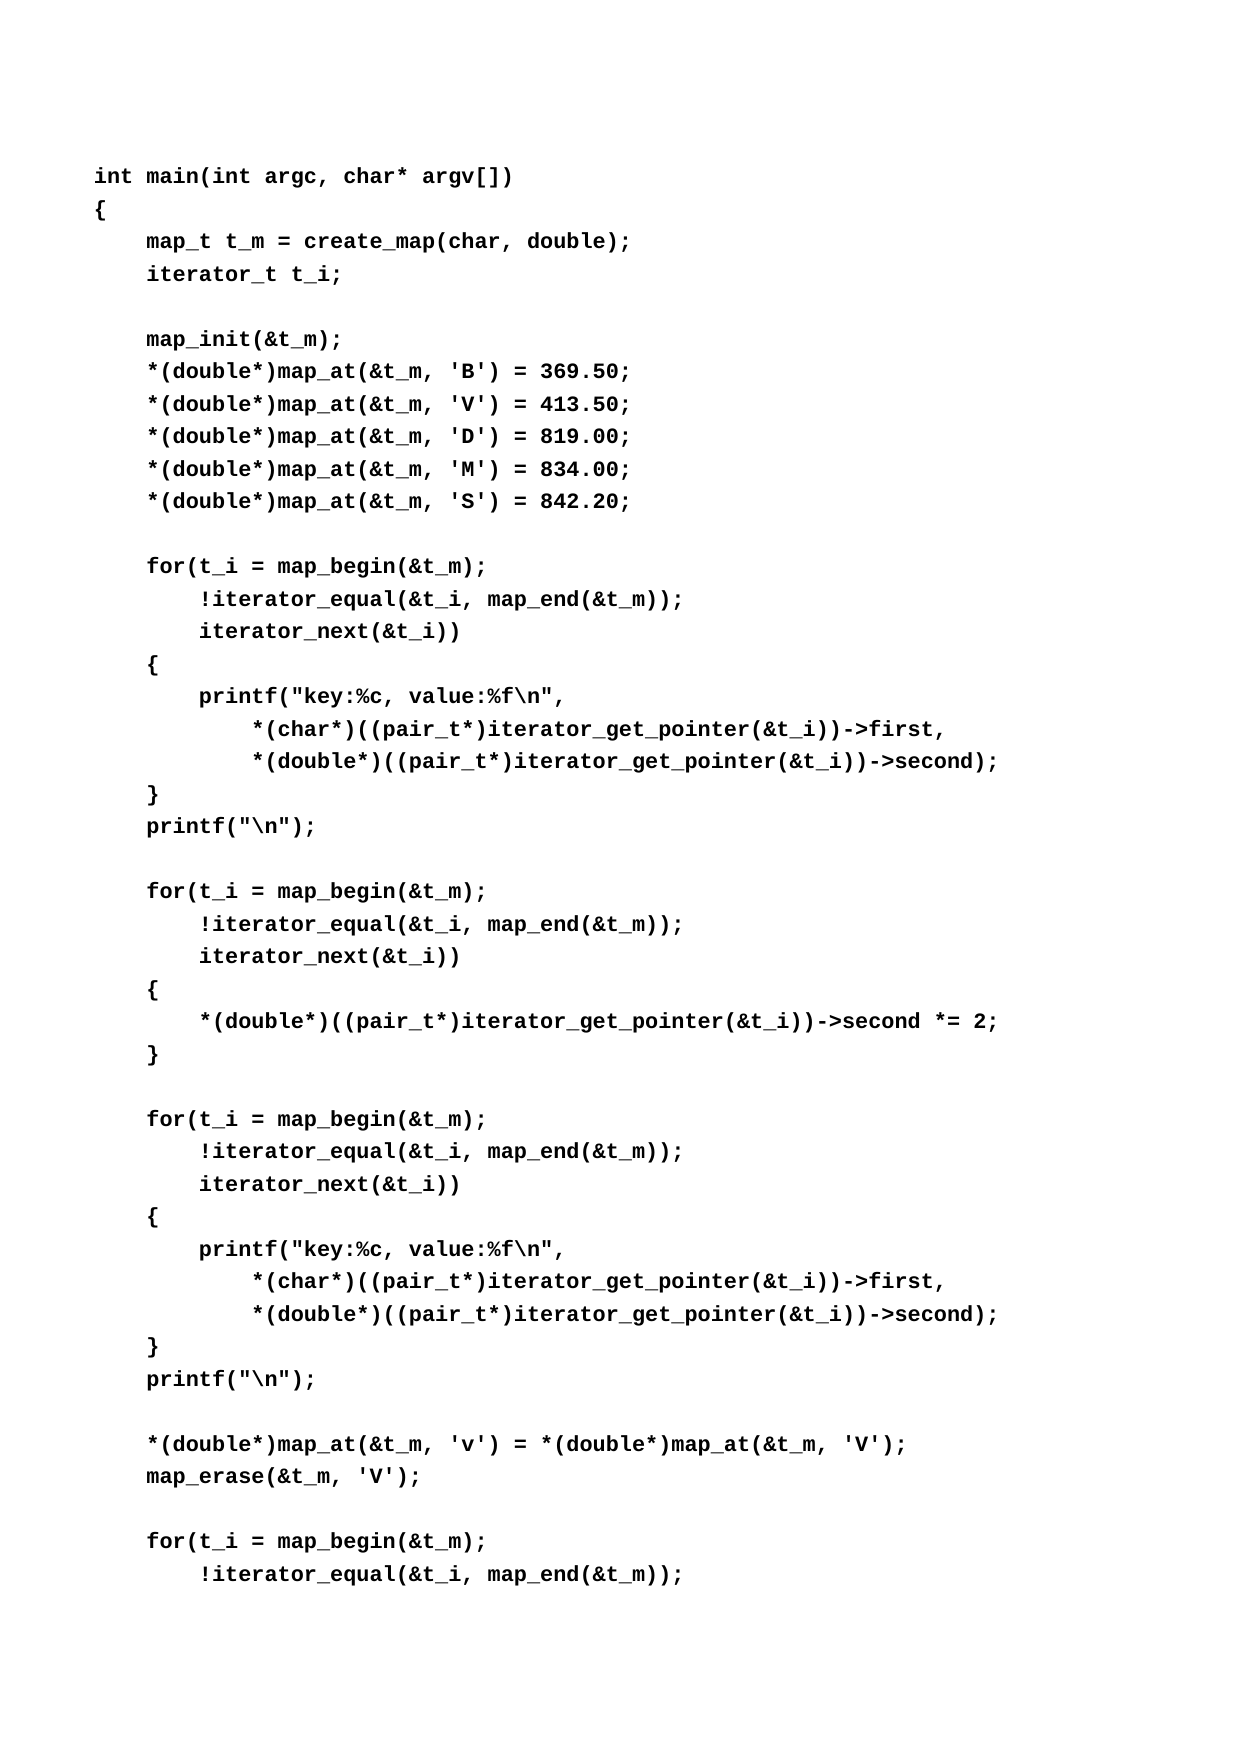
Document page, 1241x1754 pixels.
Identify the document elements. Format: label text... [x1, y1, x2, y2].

text { [94, 1202, 1144, 1234]
text *(double*)map_at(&t_m, 'v') = *(double*)map_at(&t_m, 'V'); [94, 1429, 1144, 1462]
text *(double*)map_at(&t_m, 'D') = 819.00; [94, 422, 1144, 454]
text *(double*)((pair_t*)iterator_get_pointer(&t_i))->second *= 2; [94, 1007, 1144, 1039]
text } [94, 1039, 1144, 1072]
text !iterator_equal(&t_i, map_end(&t_m)); [94, 584, 1144, 617]
text } [94, 779, 1144, 812]
text *(char*)((pair_t*)iterator_get_pointer(&t_i))->first, [94, 714, 1144, 747]
text *(double*)map_at(&t_m, 'M') = 834.00; [94, 454, 1144, 487]
text int main(int argc, char* argv[]) [94, 162, 1144, 194]
text iterator_next(&t_i)) [94, 942, 1144, 974]
text !iterator_equal(&t_i, map_end(&t_m)); [94, 1559, 1144, 1592]
text iterator_t t_i; [94, 259, 1144, 292]
text printf("\n"); [94, 1364, 1144, 1397]
text map_erase(&t_m, 'V'); [94, 1462, 1144, 1494]
text for(t_i = map_begin(&t_m); [94, 552, 1144, 584]
text iterator_next(&t_i)) [94, 617, 1144, 649]
text printf("key:%c, value:%f\n", [94, 682, 1144, 714]
text { [94, 974, 1144, 1007]
text } [94, 1332, 1144, 1364]
text printf("\n"); [94, 812, 1144, 844]
text { [94, 194, 1144, 227]
text { [94, 649, 1144, 682]
text printf("key:%c, value:%f\n", [94, 1234, 1144, 1267]
text map_init(&t_m); [94, 324, 1144, 357]
text *(char*)((pair_t*)iterator_get_pointer(&t_i))->first, [94, 1267, 1144, 1299]
text for(t_i = map_begin(&t_m); [94, 877, 1144, 909]
text for(t_i = map_begin(&t_m); [94, 1104, 1144, 1137]
text !iterator_equal(&t_i, map_end(&t_m)); [94, 909, 1144, 942]
text map_t t_m = create_map(char, double); [94, 227, 1144, 259]
text iterator_next(&t_i)) [94, 1169, 1144, 1202]
text *(double*)map_at(&t_m, 'S') = 842.20; [94, 487, 1144, 519]
text *(double*)((pair_t*)iterator_get_pointer(&t_i))->second); [94, 1299, 1144, 1332]
text for(t_i = map_begin(&t_m); [94, 1527, 1144, 1559]
text *(double*)((pair_t*)iterator_get_pointer(&t_i))->second); [94, 747, 1144, 779]
text *(double*)map_at(&t_m, 'V') = 413.50; [94, 389, 1144, 422]
text !iterator_equal(&t_i, map_end(&t_m)); [94, 1137, 1144, 1169]
text *(double*)map_at(&t_m, 'B') = 369.50; [94, 357, 1144, 389]
